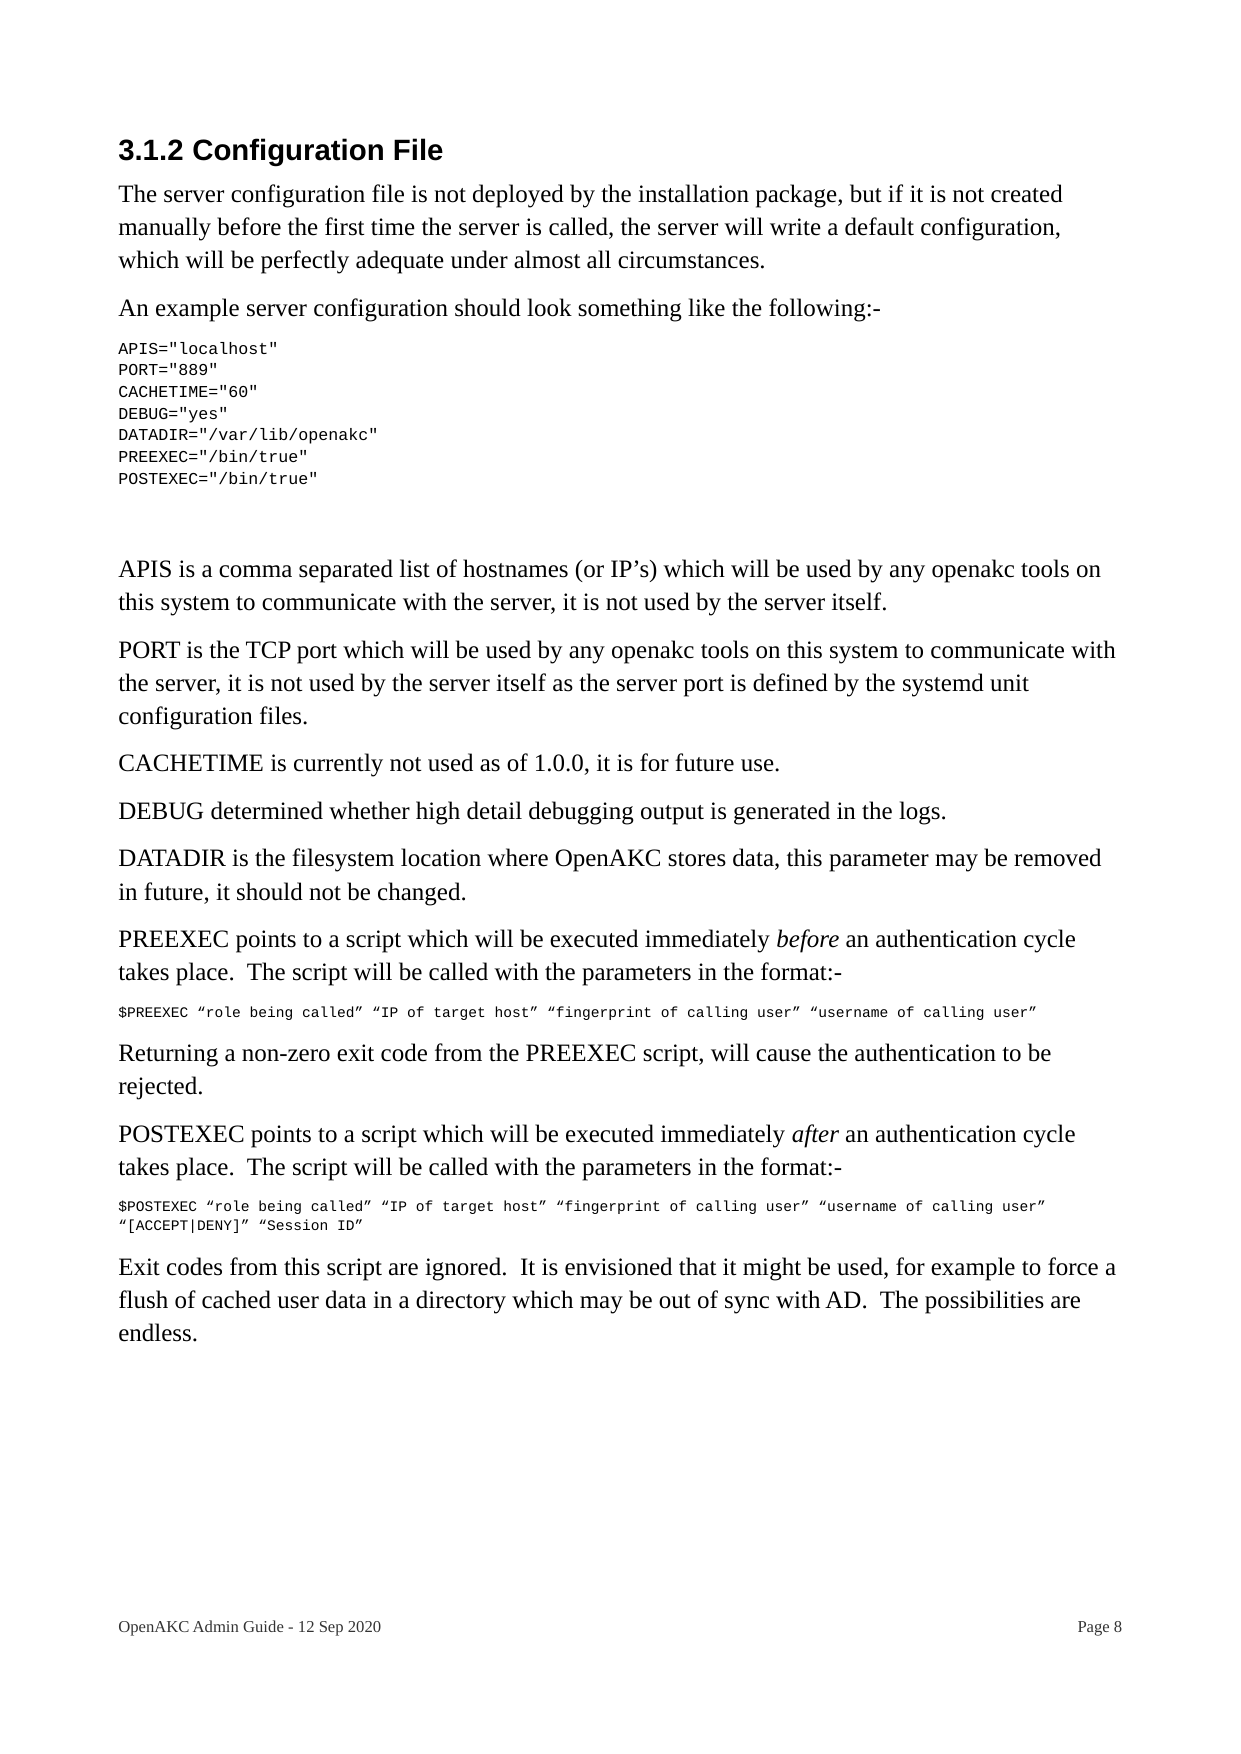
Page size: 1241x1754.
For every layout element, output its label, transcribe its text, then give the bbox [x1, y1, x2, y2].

text $POSTEXEC “role being called” “IP of target host” “fingerprint of calling user” “username of calling user” “[ACCEPT|DENY]” “Session ID” [118, 1199, 1122, 1235]
text PREEXEC points to a script which will be executed immediately before an authentication cycle takes place. The script will be called with the parameters in the format:- [118, 924, 1122, 986]
text Exit codes from this script are ignored. It is envisioned that it might be used, for example to force a flush of cached user data in a directory which may be out of sync with AD. The possibilities are endless. [118, 1252, 1122, 1347]
text The server configuration file is not deployed by the installation package, but if it is not created manually before the first time the server is called, the server will write a default configuration, which will be perfectly adequate under almost all circumstances. [118, 179, 1122, 274]
text PORT is the TCP port which will be used by any openakc tools on this system to communicate with the server, it is not used by the server itself as the server port is defined by the systemd unit configuration files. [118, 635, 1122, 729]
text POSTEXEC points to a script which will be executed immediately after an authentication cycle takes place. The script will be called with the parameters in the format:- [118, 1119, 1122, 1181]
text Returning a non-zero exit code from the PREEXEC script, will cause the authentication to be rejected. [118, 1038, 1122, 1100]
text DEBUG determined whether high detail debugging output is generated in the logs. [118, 796, 1122, 825]
subtitle 3.1.2 Configuration File [118, 133, 1122, 166]
text An example server configuration should look something like the following:- [118, 293, 1122, 321]
text $PREEXEC “role being called” “IP of target host” “fingerprint of calling user” “username of calling user” [118, 1005, 1122, 1021]
text DATADIR is the filesystem location where OpenAKC stores data, this parameter may be removed in future, it should not be changed. [118, 843, 1122, 905]
text APIS="localhost" PORT="889" CACHETIME="60" DEBUG="yes" DATADIR="/var/lib/openakc" PREEXEC="/bin/true" POSTEXEC="/bin/true" [118, 340, 1122, 489]
text APIS is a comma separated list of hostnames (or IP’s) which will be used by any openakc tools on this system to communicate with the server, it is not used by the server itself. [118, 554, 1122, 616]
text CACHETIME is currently not used as of 1.0.0, it is for future use. [118, 748, 1122, 777]
